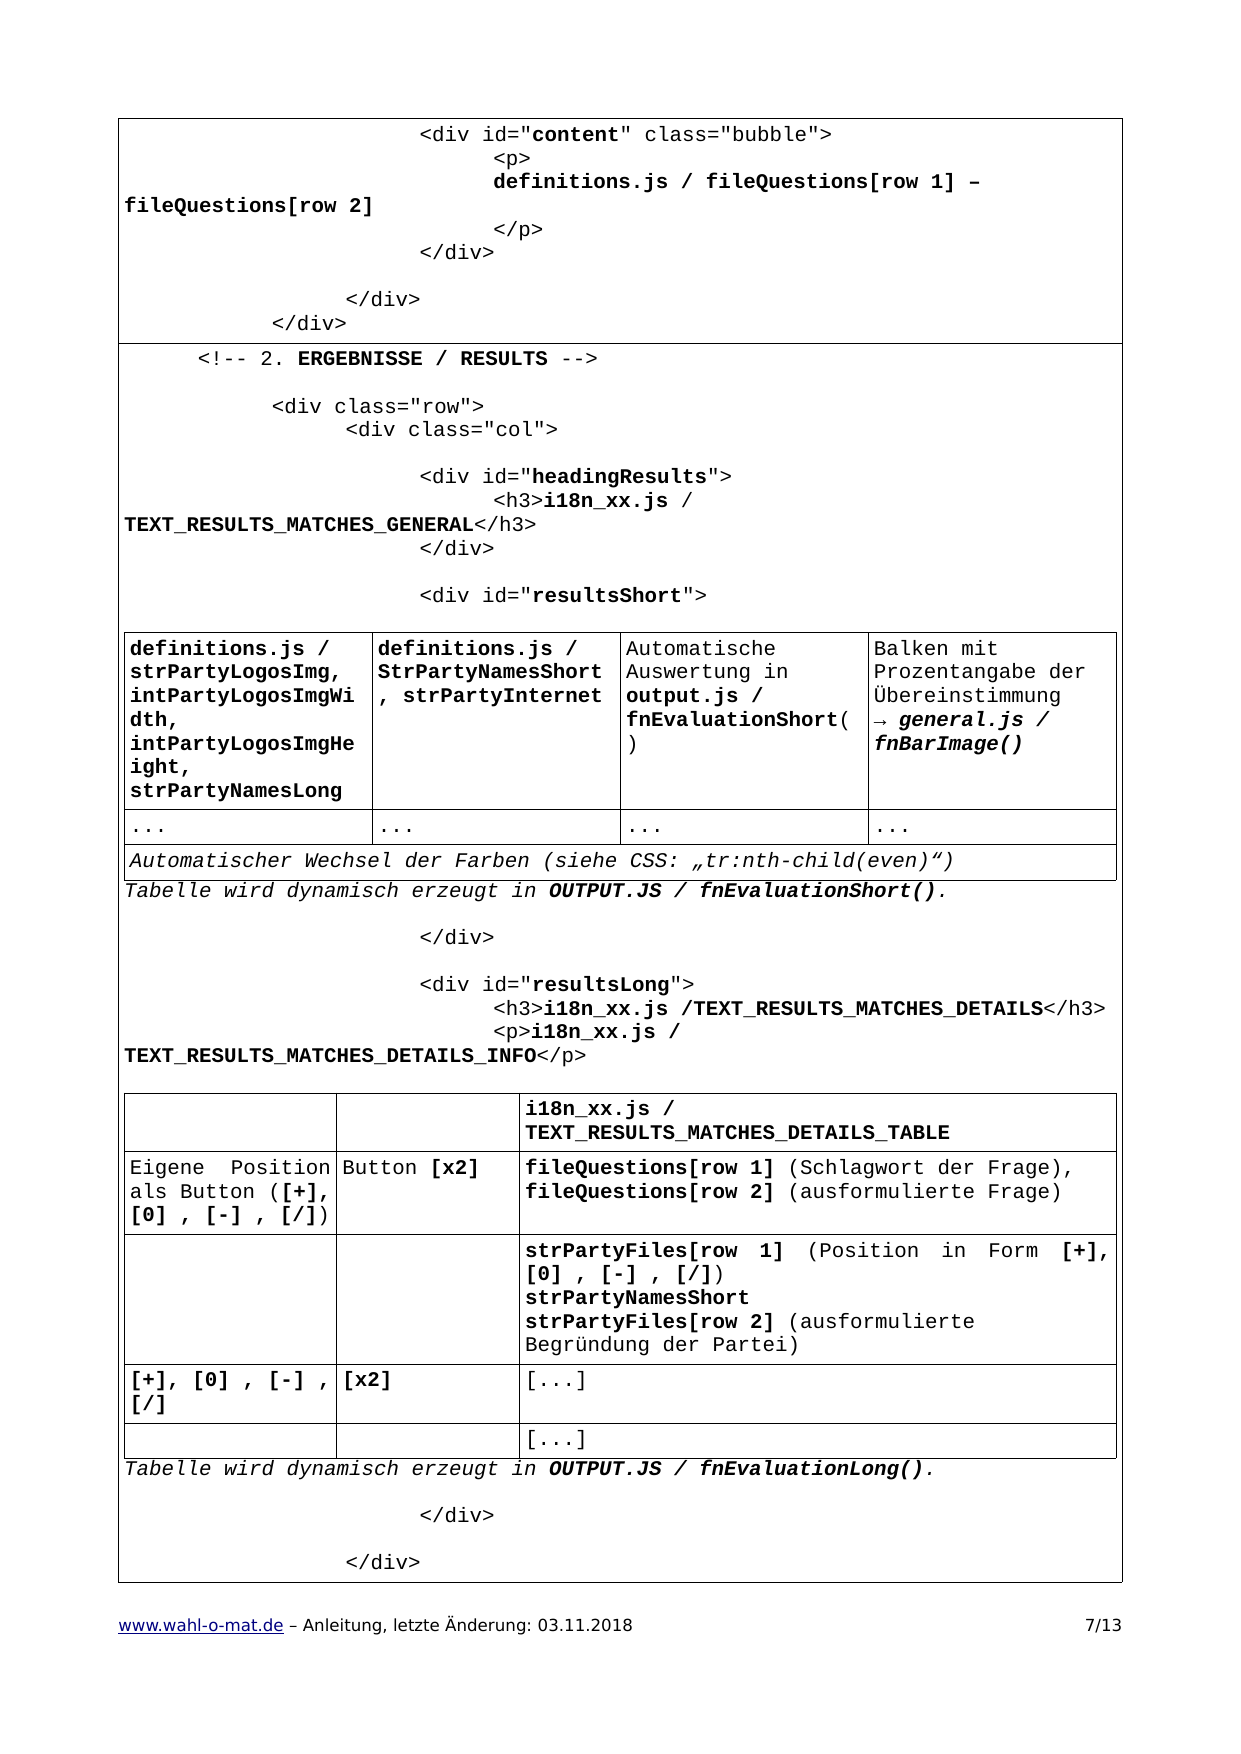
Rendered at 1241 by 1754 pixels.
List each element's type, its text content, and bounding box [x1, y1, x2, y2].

table_cell Automatischer Wechsel der Farben (siehe CSS: „tr:nth-child(even)“) [125, 845, 1116, 879]
table_cell [125, 1235, 336, 1364]
table_cell [125, 1424, 336, 1458]
table_cell ... [373, 810, 620, 844]
table_header definitions.js / strPartyLogosImg, intPartyLogosImgWidth, intPartyLogosImgHeight, strPartyNamesLong [125, 633, 372, 809]
table_cell [337, 1424, 519, 1458]
table_cell <!-- 2. ERGEBNISSE / RESULTS --> <div class="row"> <div class="col"> <div id="headingResults"> <h3>i18n_xx.js / TEXT_RESULTS_MATCHES_GENERAL</h3> </div> <div id="resultsShort"> Tabelle wird dynamisch erzeugt in OUTPUT.JS / fnEvaluationShort(). </div> <div id="resultsLong"> <h3>i18n_xx.js /TEXT_RESULTS_MATCHES_DETAILS</h3> <p>i18n_xx.js / TEXT_RESULTS_MATCHES_DETAILS_INFO</p> Tabelle wird dynamisch erzeugt in OUTPUT.JS / fnEvaluationLong(). </div> </div> [119, 344, 1122, 1582]
table_header i18n_xx.js / TEXT_RESULTS_MATCHES_DETAILS_TABLE [520, 1094, 1116, 1151]
table_header Balken mit Prozentangabe der Übereinstimmung → general.js / fnBarImage() [869, 633, 1116, 809]
table_cell Eigene Position als Button ([+], [0] , [-] , [/]) [125, 1152, 336, 1234]
table_header [125, 1094, 336, 1151]
table_cell <div id="content" class="bubble"> <p> definitions.js / fileQuestions[row 1] – fileQuestions[row 2] </p> </div> </div> </div> [119, 119, 1122, 342]
table_cell ... [125, 810, 372, 844]
table_cell ... [621, 810, 868, 844]
table_cell Button [x2] [337, 1152, 519, 1234]
table_cell strPartyFiles[row 1] (Position in Form [+], [0] , [-] , [/]) strPartyNamesShort strPartyFiles[row 2] (ausformulierte Begründung der Partei) [520, 1235, 1116, 1364]
table_cell fileQuestions[row 1] (Schlagwort der Frage), fileQuestions[row 2] (ausformulierte Frage) [520, 1152, 1116, 1234]
table_cell [...] [520, 1365, 1116, 1422]
table_header [337, 1094, 519, 1151]
table_header Automatische Auswertung in output.js / fnEvaluationShort() [621, 633, 868, 809]
table_cell [337, 1235, 519, 1364]
table_cell [x2] [337, 1365, 519, 1422]
table_header definitions.js / StrPartyNamesShort , strPartyInternet [373, 633, 620, 809]
table_cell ... [869, 810, 1116, 844]
table_cell [+], [0] , [-] , [/] [125, 1365, 336, 1422]
table_cell [...] [520, 1424, 1116, 1458]
